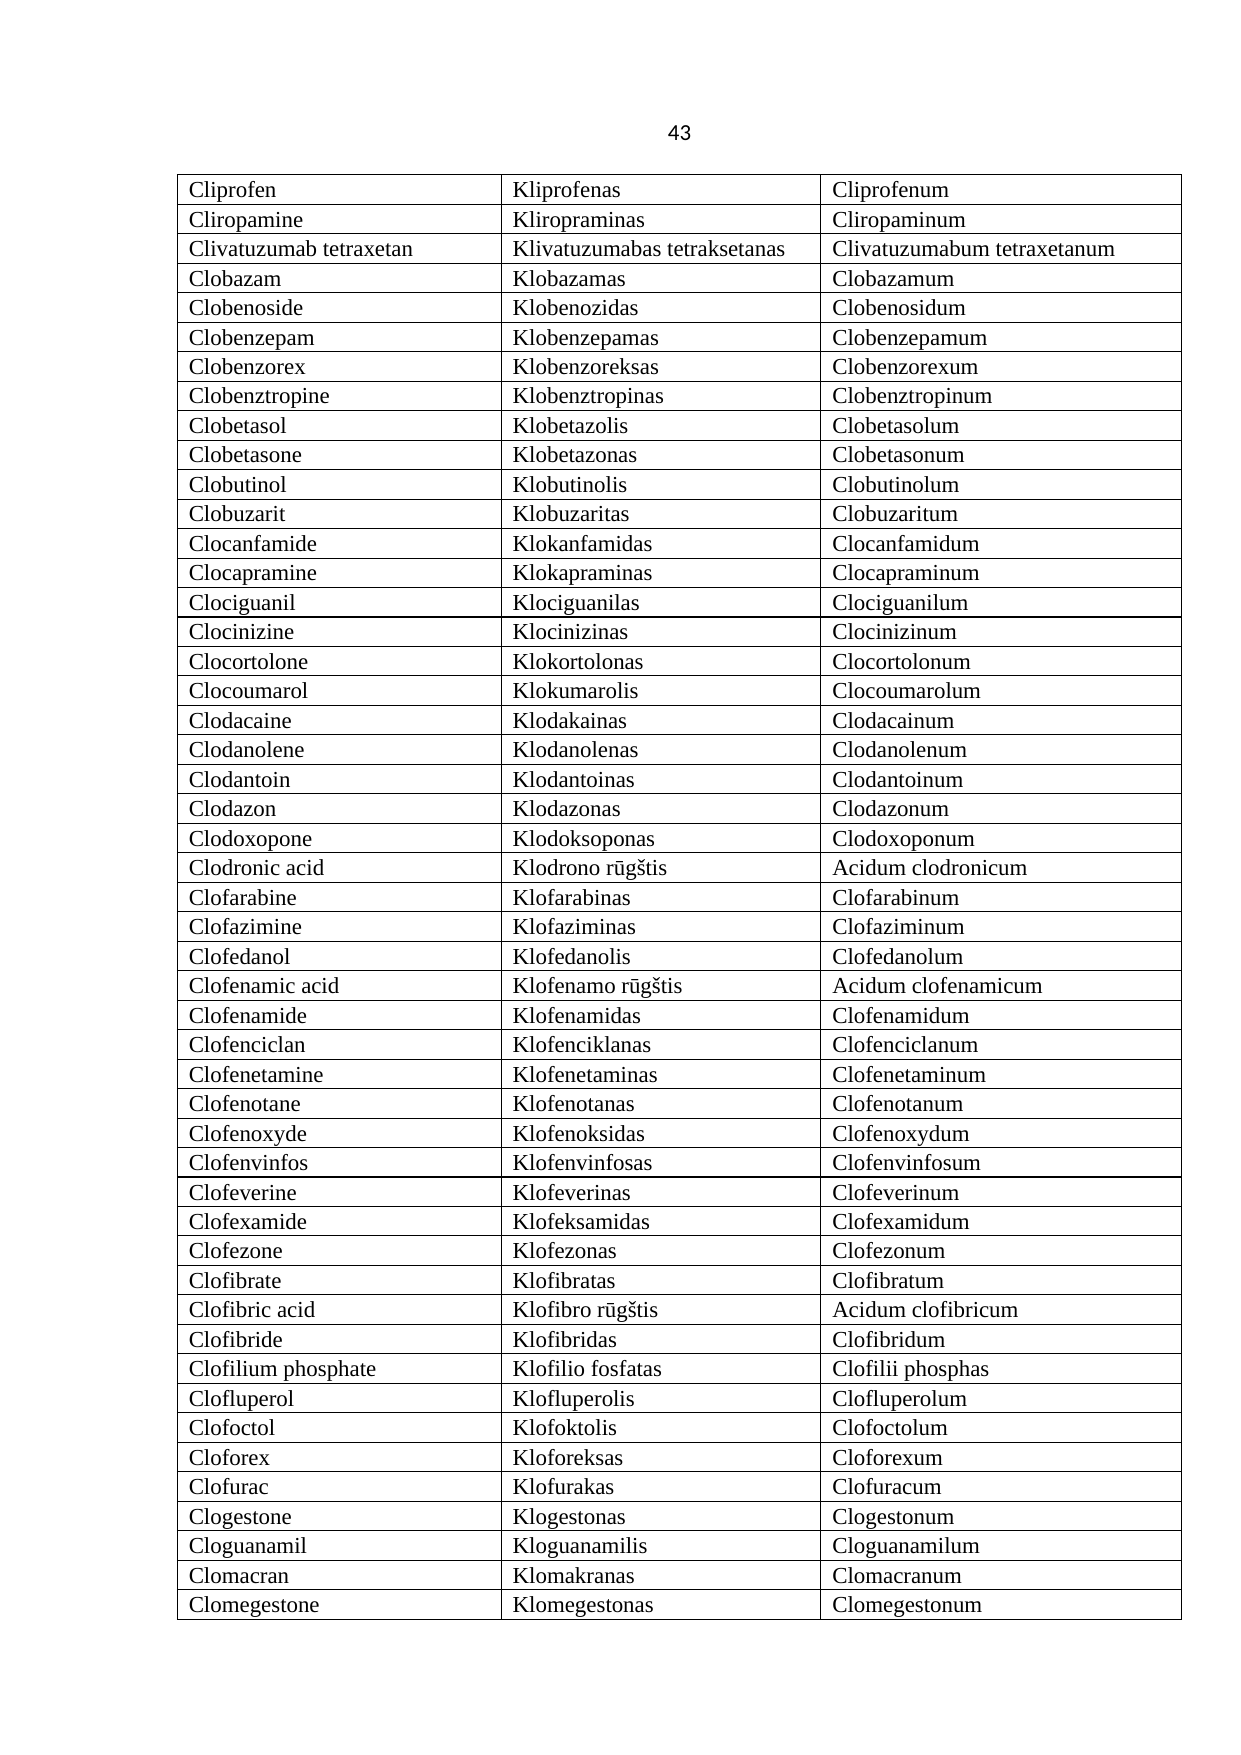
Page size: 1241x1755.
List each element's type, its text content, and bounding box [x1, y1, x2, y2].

table_cell Klofedanolis [502, 942, 820, 970]
table_cell Clobenztropinum [821, 382, 1181, 410]
table_cell Klokortolonas [502, 647, 820, 675]
table_cell Klobetazolis [502, 411, 820, 439]
table_cell Klofaziminas [502, 912, 820, 941]
table_cell Clodacaine [178, 706, 501, 734]
table_cell Clofeverine [178, 1178, 501, 1206]
table_cell Klobenzoreksas [502, 352, 820, 381]
table_cell Klobutinolis [502, 470, 820, 498]
table_cell Clocinizinum [821, 618, 1181, 646]
table_cell Klobuzaritas [502, 500, 820, 528]
table_cell Klofenoksidas [502, 1119, 820, 1147]
table_cell Klofeverinas [502, 1178, 820, 1206]
table_cell Clofoctolum [821, 1413, 1181, 1442]
table_cell Clobenzepam [178, 323, 501, 351]
table_cell Klofibratas [502, 1266, 820, 1294]
table_cell Acidum clodronicum [821, 853, 1181, 882]
table_cell Kloforeksas [502, 1443, 820, 1471]
table_cell Clomacranum [821, 1561, 1181, 1589]
table_cell Clocanfamidum [821, 529, 1181, 557]
table_cell Cloguanamil [178, 1531, 501, 1560]
table_cell Cliprofen [178, 175, 501, 204]
table_cell Klodantoinas [502, 765, 820, 793]
table_cell Klomakranas [502, 1561, 820, 1589]
table_cell Clofenvinfos [178, 1148, 501, 1176]
table_cell Klofarabinas [502, 883, 820, 911]
table_cell Klobazamas [502, 264, 820, 292]
table_cell Clobuzaritum [821, 500, 1181, 528]
table_cell Klobenozidas [502, 293, 820, 322]
table_cell Klomegestonas [502, 1590, 820, 1619]
table_cell Kliprofenas [502, 175, 820, 204]
table_cell Clobenzepamum [821, 323, 1181, 351]
table_cell Clocortolone [178, 647, 501, 675]
table_cell Clocoumarolum [821, 676, 1181, 705]
table_cell Clobazamum [821, 264, 1181, 292]
table_cell Clofenamidum [821, 1001, 1181, 1029]
table_cell Klofenetaminas [502, 1060, 820, 1088]
table_cell Klofenvinfosas [502, 1148, 820, 1176]
table_cell Klobenztropinas [502, 382, 820, 410]
table_cell Cloforexum [821, 1443, 1181, 1471]
table_cell Klofenciklanas [502, 1030, 820, 1058]
table_cell Klofeksamidas [502, 1207, 820, 1235]
table_cell Clofenotanum [821, 1089, 1181, 1117]
table_cell Clodronic acid [178, 853, 501, 882]
table_cell Clogestone [178, 1502, 501, 1530]
table_cell Clofilium phosphate [178, 1354, 501, 1383]
table_cell Clofibrate [178, 1266, 501, 1294]
table_cell Clogestonum [821, 1502, 1181, 1530]
table_cell Clodazonum [821, 794, 1181, 823]
table_cell Klofilio fosfatas [502, 1354, 820, 1383]
table_cell Clobetasolum [821, 411, 1181, 439]
table_cell Clofazimine [178, 912, 501, 941]
table_cell Clofeverinum [821, 1178, 1181, 1206]
table_cell Klocinizinas [502, 618, 820, 646]
table_cell Klofibridas [502, 1325, 820, 1353]
table_cell Clofezone [178, 1236, 501, 1265]
table_cell Clofenetaminum [821, 1060, 1181, 1088]
table_cell Clobazam [178, 264, 501, 292]
table_cell Clocanfamide [178, 529, 501, 557]
table_cell Clofibride [178, 1325, 501, 1353]
table_cell Clofenotane [178, 1089, 501, 1117]
table_cell Klodanolenas [502, 735, 820, 764]
table_cell Clobutinol [178, 470, 501, 498]
table_cell Clofenoxyde [178, 1119, 501, 1147]
table_cell Clodanolenum [821, 735, 1181, 764]
table_cell Clofedanolum [821, 942, 1181, 970]
table_cell Clofibridum [821, 1325, 1181, 1353]
table_cell Clobutinolum [821, 470, 1181, 498]
table_cell Klofezonas [502, 1236, 820, 1265]
table_cell Clobetasol [178, 411, 501, 439]
table_cell Clociguanil [178, 588, 501, 616]
table_cell Clofarabine [178, 883, 501, 911]
table_cell Klofibro rūgštis [502, 1295, 820, 1324]
table_cell Clobuzarit [178, 500, 501, 528]
table_cell Clofurac [178, 1472, 501, 1501]
table_cell Clofenvinfosum [821, 1148, 1181, 1176]
table_cell Klivatuzumabas tetraksetanas [502, 234, 820, 263]
table_cell Clomacran [178, 1561, 501, 1589]
table_cell Clodanolene [178, 735, 501, 764]
table_cell Klofurakas [502, 1472, 820, 1501]
table_cell Clivatuzumabum tetraxetanum [821, 234, 1181, 263]
table_cell Clociguanilum [821, 588, 1181, 616]
table_cell Clofuracum [821, 1472, 1181, 1501]
table_cell Clodantoinum [821, 765, 1181, 793]
table_cell Clofarabinum [821, 883, 1181, 911]
table_cell Klodazonas [502, 794, 820, 823]
table_cell Clobenoside [178, 293, 501, 322]
table_cell Kloguanamilis [502, 1531, 820, 1560]
table_cell Clomegestone [178, 1590, 501, 1619]
table_cell Clobenztropine [178, 382, 501, 410]
table_cell Clomegestonum [821, 1590, 1181, 1619]
table_cell Clodazon [178, 794, 501, 823]
table_cell Klofenamo rūgštis [502, 971, 820, 999]
table_cell Clofezonum [821, 1236, 1181, 1265]
table_cell Cliprofenum [821, 175, 1181, 204]
table_cell Klofenamidas [502, 1001, 820, 1029]
table_cell Klodakainas [502, 706, 820, 734]
table_cell Klogestonas [502, 1502, 820, 1530]
table_cell Clocoumarol [178, 676, 501, 705]
table_cell Klodoksoponas [502, 824, 820, 852]
table_cell Cloguanamilum [821, 1531, 1181, 1560]
table_cell Clofenetamine [178, 1060, 501, 1088]
table_cell Clofaziminum [821, 912, 1181, 941]
table_cell Clocapraminum [821, 559, 1181, 587]
table_cell Klofluperolis [502, 1384, 820, 1412]
table_cell Klobenzepamas [502, 323, 820, 351]
table_cell Clofenamide [178, 1001, 501, 1029]
table_cell Clodoxoponum [821, 824, 1181, 852]
table_cell Acidum clofibricum [821, 1295, 1181, 1324]
table_cell Clofibratum [821, 1266, 1181, 1294]
table_cell Cliropamine [178, 205, 501, 233]
table_cell Klociguanilas [502, 588, 820, 616]
table_cell Clocortolonum [821, 647, 1181, 675]
table_cell Clobetasone [178, 441, 501, 469]
table_cell Clivatuzumab tetraxetan [178, 234, 501, 263]
table_cell Kliropraminas [502, 205, 820, 233]
table_cell Acidum clofenamicum [821, 971, 1181, 999]
table_cell Cliropaminum [821, 205, 1181, 233]
table_cell Clodacainum [821, 706, 1181, 734]
table_cell Clocinizine [178, 618, 501, 646]
table_cell Klofenotanas [502, 1089, 820, 1117]
table_cell Clofibric acid [178, 1295, 501, 1324]
table_cell Clocapramine [178, 559, 501, 587]
table_cell Clofluperol [178, 1384, 501, 1412]
table_cell Clodoxopone [178, 824, 501, 852]
table_cell Klokapraminas [502, 559, 820, 587]
table_cell Clofenciclanum [821, 1030, 1181, 1058]
table_cell Cloforex [178, 1443, 501, 1471]
table_cell Clobenzorexum [821, 352, 1181, 381]
table_cell Clobetasonum [821, 441, 1181, 469]
table_cell Clofedanol [178, 942, 501, 970]
table_cell Clofoctol [178, 1413, 501, 1442]
table_cell Clofenamic acid [178, 971, 501, 999]
table_cell Clodantoin [178, 765, 501, 793]
table_cell Klodrono rūgštis [502, 853, 820, 882]
table_cell Clobenosidum [821, 293, 1181, 322]
table_cell Clofenciclan [178, 1030, 501, 1058]
table_cell Clofenoxydum [821, 1119, 1181, 1147]
table_cell Clofilii phosphas [821, 1354, 1181, 1383]
table_cell Klokumarolis [502, 676, 820, 705]
table_cell Clofluperolum [821, 1384, 1181, 1412]
table_cell Klofoktolis [502, 1413, 820, 1442]
table_cell Clofexamide [178, 1207, 501, 1235]
table_cell Klokanfamidas [502, 529, 820, 557]
table_cell Klobetazonas [502, 441, 820, 469]
table_cell Clofexamidum [821, 1207, 1181, 1235]
table_cell Clobenzorex [178, 352, 501, 381]
